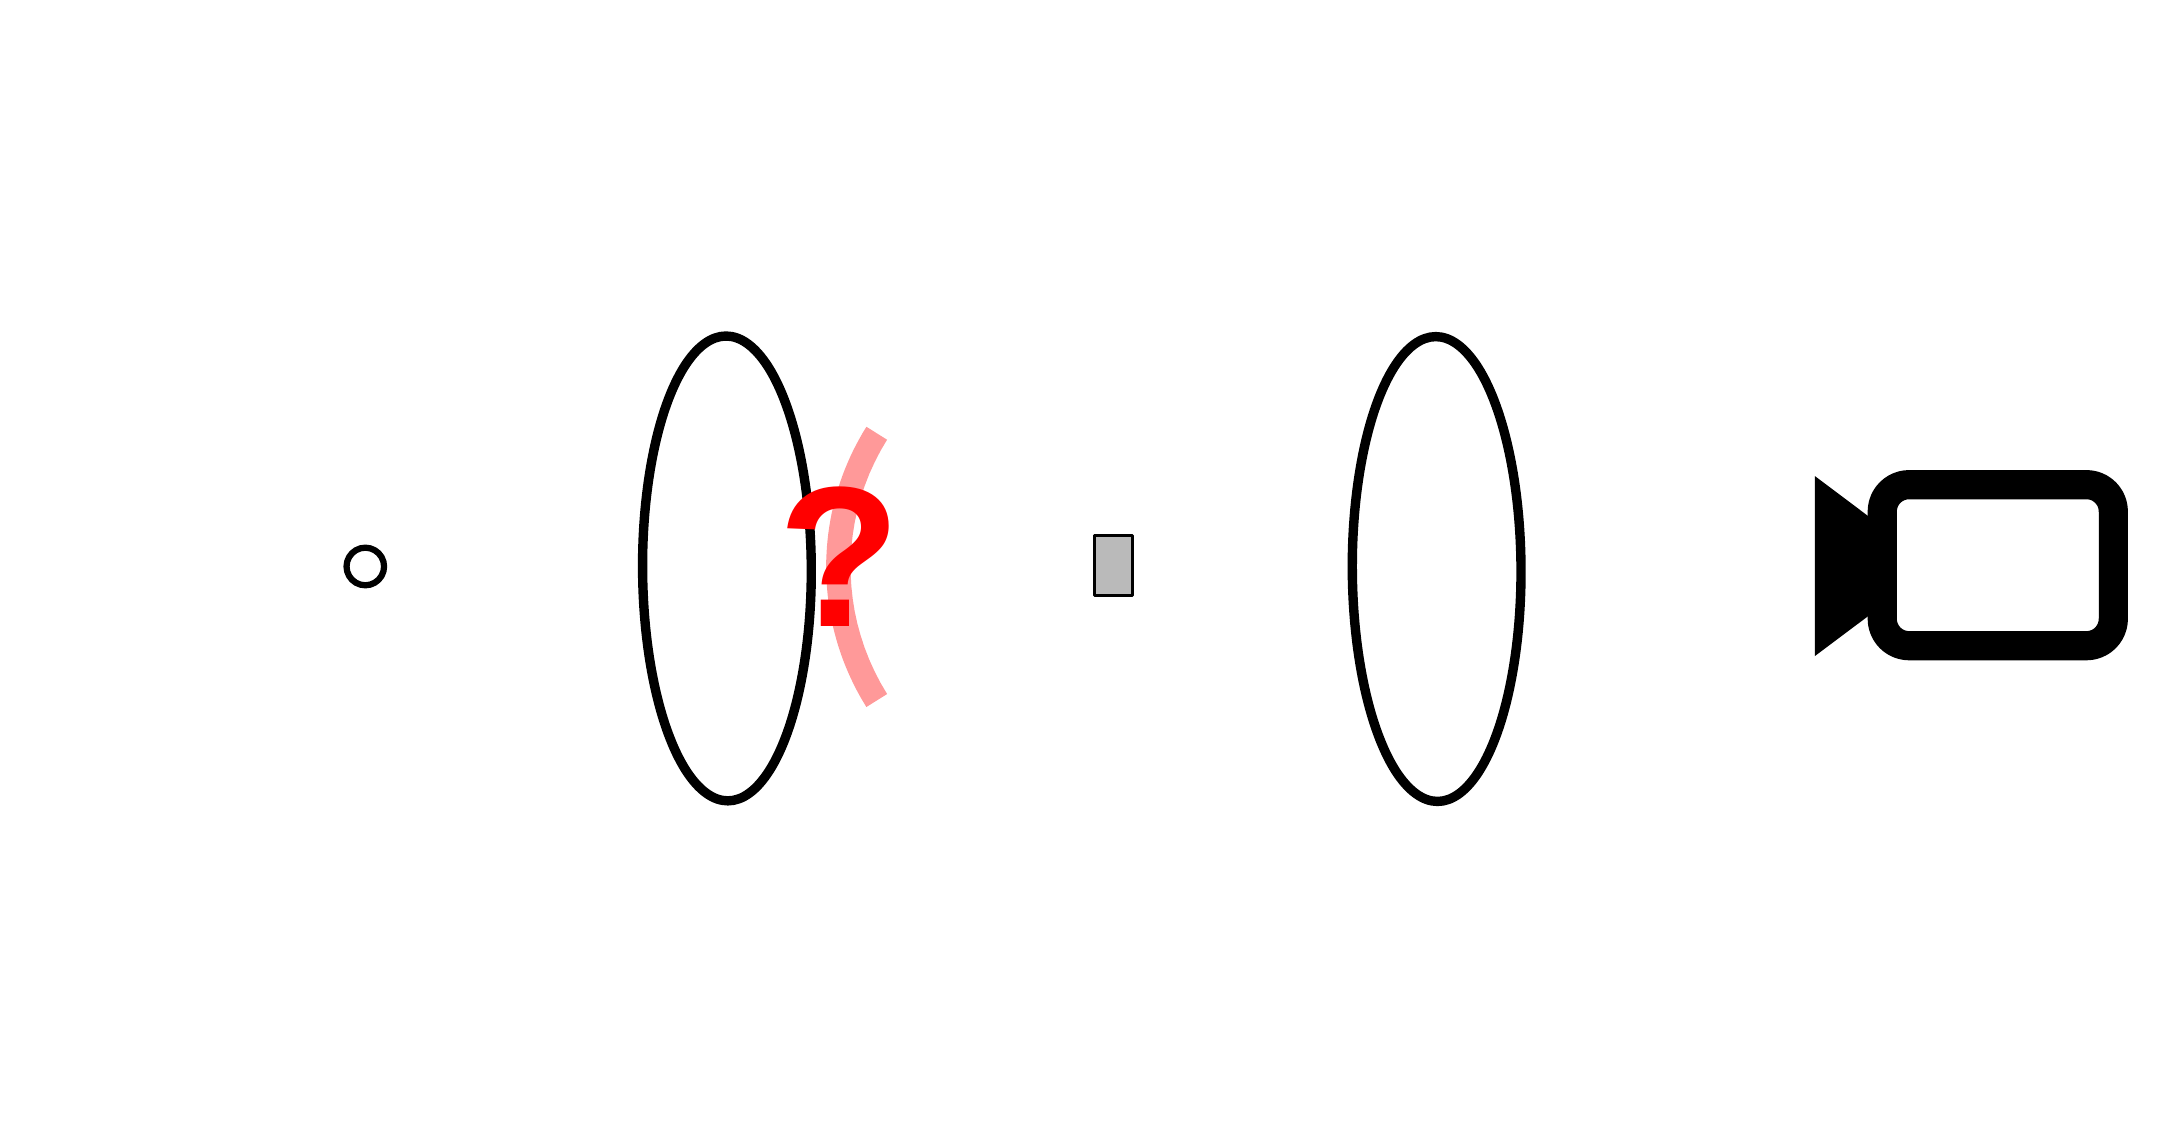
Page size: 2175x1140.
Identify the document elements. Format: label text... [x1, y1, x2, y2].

text_box ? [735, 438, 946, 677]
text_box [1814, 476, 1875, 657]
text_box [642, 0, 1747, 1140]
text_box [1882, 484, 2114, 646]
